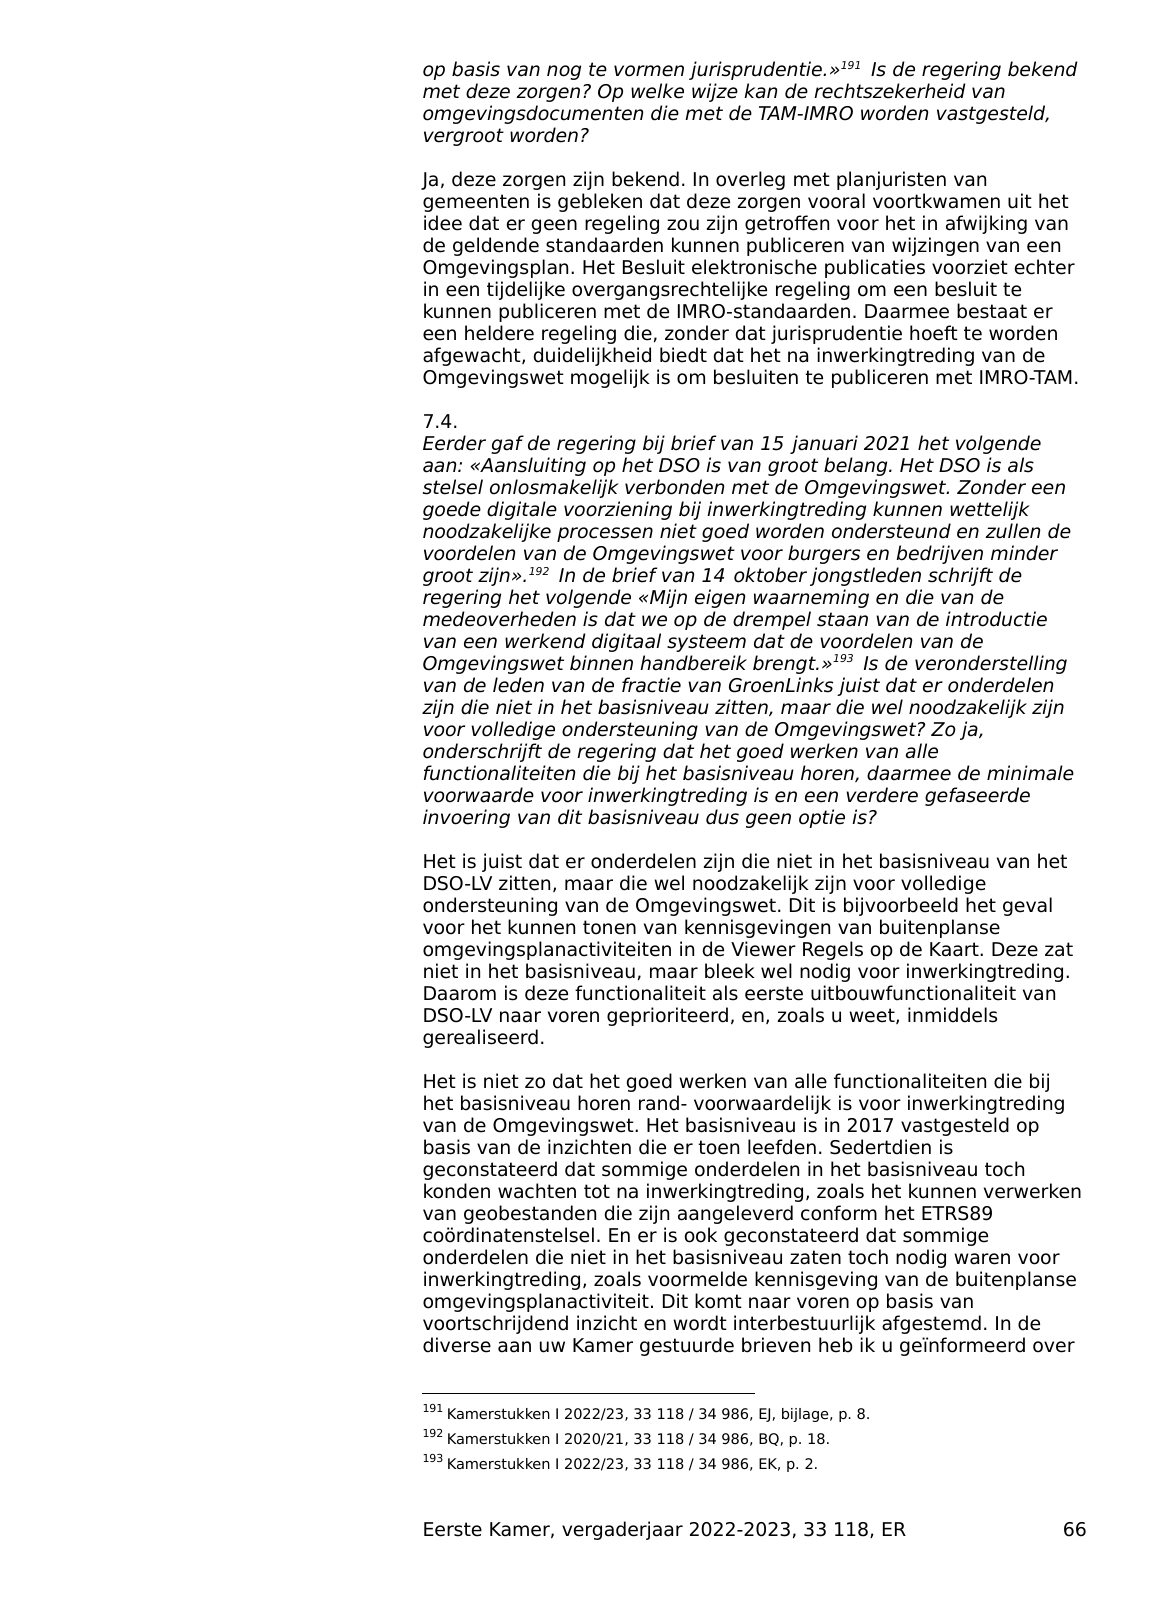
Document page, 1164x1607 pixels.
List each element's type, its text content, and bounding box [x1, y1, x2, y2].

text Kamerstukken I 2022/23, 33 118 / 34 986, EJ, bijlage, p. 8. [422, 1402, 1087, 1424]
text Het is niet zo dat het goed werken van alle functionaliteiten die bij het basisniveau horen rand- voorwaardelijk is voor inwerkingtreding van de Omgevingswet. Het basisniveau is in 2017 vastgesteld op basis van de inzichten die er toen leefden. Sedertdien is geconstateerd dat sommige onderdelen in het basisniveau toch konden wachten tot na inwerkingtreding, zoals het kunnen verwerken van geobestanden die zijn aangeleverd conform het ETRS89 coördinatenstelsel. En er is ook geconstateerd dat sommige onderdelen die niet in het basisniveau zaten toch nodig waren voor inwerkingtreding, zoals voormelde kennisgeving van de buitenplanse omgevingsplanactiviteit. Dit komt naar voren op basis van voortschrijdend inzicht en wordt interbestuurlijk afgestemd. In de diverse aan uw Kamer gestuurde brieven heb ik u geïnformeerd over [422, 1071, 1087, 1357]
text op basis van nog te vormen jurisprudentie.» Is de regering bekend met deze zorgen? Op welke wijze kan de rechtszekerheid van omgevingsdocumenten die met de TAM-IMRO worden vastgesteld, vergroot worden? [422, 59, 1087, 147]
text 7.4. [422, 411, 1087, 433]
text Eerder gaf de regering bij brief van 15 januari 2021 het volgende aan: «Aansluiting op het DSO is van groot belang. Het DSO is als stelsel onlosmakelijk verbonden met de Omgevingswet. Zonder een goede digitale voorziening bij inwerkingtreding kunnen wettelijk noodzakelijke processen niet goed worden ondersteund en zullen de voordelen van de Omgevingswet voor burgers en bedrijven minder groot zijn». In de brief van 14 oktober jongstleden schrijft de regering het volgende «Mijn eigen waarneming en die van de medeoverheden is dat we op de drempel staan van de introductie van een werkend digitaal systeem dat de voordelen van de Omgevingswet binnen handbereik brengt.» Is de veronderstelling van de leden van de fractie van GroenLinks juist dat er onderdelen zijn die niet in het basisniveau zitten, maar die wel noodzakelijk zijn voor volledige ondersteuning van de Omgevingswet? Zo ja, onderschrijft de regering dat het goed werken van alle functionaliteiten die bij het basisniveau horen, daarmee de minimale voorwaarde voor inwerkingtreding is en een verdere gefaseerde invoering van dit basisniveau dus geen optie is? [422, 433, 1087, 829]
text Ja, deze zorgen zijn bekend. In overleg met planjuristen van gemeenten is gebleken dat deze zorgen vooral voortkwamen uit het idee dat er geen regeling zou zijn getroffen voor het in afwijking van de geldende standaarden kunnen publiceren van wijzingen van een Omgevingsplan. Het Besluit elektronische publicaties voorziet echter in een tijdelijke overgangsrechtelijke regeling om een besluit te kunnen publiceren met de IMRO-standaarden. Daarmee bestaat er een heldere regeling die, zonder dat jurisprudentie hoeft te worden afgewacht, duidelijkheid biedt dat het na inwerkingtreding van de Omgevingswet mogelijk is om besluiten te publiceren met IMRO-TAM. [422, 169, 1087, 389]
text Het is juist dat er onderdelen zijn die niet in het basisniveau van het DSO-LV zitten, maar die wel noodzakelijk zijn voor volledige ondersteuning van de Omgevingswet. Dit is bijvoorbeeld het geval voor het kunnen tonen van kennisgevingen van buitenplanse omgevingsplanactiviteiten in de Viewer Regels op de Kaart. Deze zat niet in het basisniveau, maar bleek wel nodig voor inwerkingtreding. Daarom is deze functionaliteit als eerste uitbouwfunctionaliteit van DSO-LV naar voren geprioriteerd, en, zoals u weet, inmiddels gerealiseerd. [422, 851, 1087, 1049]
text Kamerstukken I 2022/23, 33 118 / 34 986, EK, p. 2. [422, 1452, 1087, 1474]
text Kamerstukken I 2020/21, 33 118 / 34 986, BQ, p. 18. [422, 1427, 1087, 1449]
